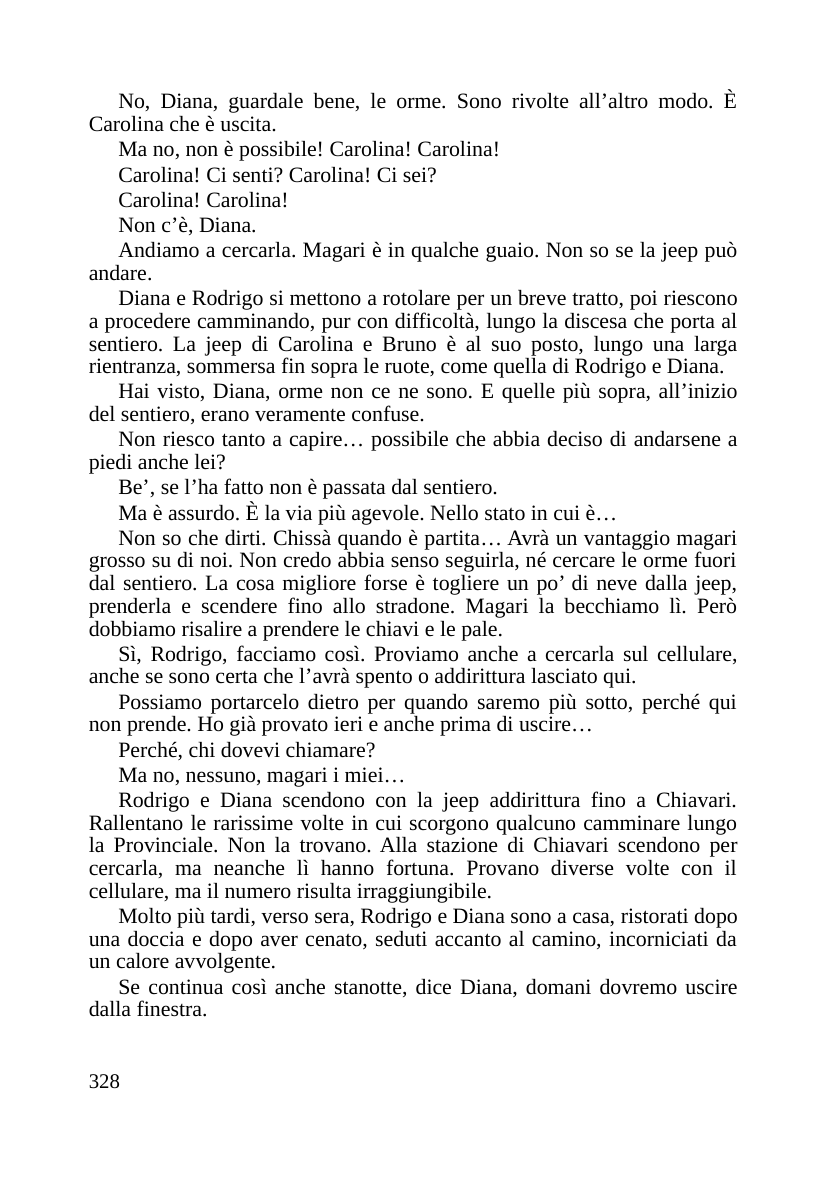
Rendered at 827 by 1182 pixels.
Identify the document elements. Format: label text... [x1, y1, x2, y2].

text Molto più tardi, verso sera, Rodrigo e Diana sono a casa, ristorati dopo una doccia e dopo aver cenato, seduti accanto al camino, incorniciati da un calore avvolgente. [88, 903, 738, 974]
text Hai visto, Diana, orme non ce ne sono. E quelle più sopra, all’inizio del sentiero, erano veramente confuse. [88, 378, 738, 426]
text Non so che dirti. Chissà quando è partita… Avrà un vantaggio magari grosso su di noi. Non credo abbia senso seguirla, né cercare le orme fuori dal sentiero. La cosa migliore forse è togliere un po’ di neve dalla jeep, prenderla e scendere fino allo stradone. Magari la becchiamo lì. Però dobbiamo risalire a prendere le chiavi e le pale. [88, 525, 738, 641]
text Non riesco tanto a capire… possibile che abbia deciso di andarsene a piedi anche lei? [88, 426, 738, 474]
text Perché, chi dovevi chiamare? [88, 737, 738, 762]
text No, Diana, guardale bene, le orme. Sono rivolte all’altro modo. È Carolina che è uscita. [88, 88, 738, 136]
text Be’, se l’ha fatto non è passata dal sentiero. [88, 474, 738, 499]
text Ma no, nessuno, magari i miei… [88, 762, 738, 787]
text Diana e Rodrigo si mettono a rotolare per un breve tratto, poi riescono a procedere camminando, pur con difficoltà, lungo la discesa che porta al sentiero. La jeep di Carolina e Bruno è al suo posto, lungo una larga rientranza, sommersa fin sopra le ruote, come quella di Rodrigo e Diana. [88, 285, 738, 378]
text Non c’è, Diana. [88, 212, 738, 237]
text Carolina! Ci senti? Carolina! Ci sei? [88, 162, 738, 187]
text Possiamo portarcelo dietro per quando saremo più sotto, perché qui non prende. Ho già provato ieri e anche prima di uscire… [88, 689, 738, 737]
text Carolina! Carolina! [88, 187, 738, 212]
text Ma no, non è possibile! Carolina! Carolina! [88, 136, 738, 162]
text Andiamo a cercarla. Magari è in qualche guaio. Non so se la jeep può andare. [88, 237, 738, 285]
text Se continua così anche stanotte, dice Diana, domani dovremo uscire dalla finestra. [88, 974, 738, 1022]
text Sì, Rodrigo, facciamo così. Proviamo anche a cercarla sul cellulare, anche se sono certa che l’avrà spento o addirittura lasciato qui. [88, 641, 738, 689]
text Rodrigo e Diana scendono con la jeep addirittura fino a Chiavari. Rallentano le rarissime volte in cui scorgono qualcuno camminare lungo la Provinciale. Non la trovano. Alla stazione di Chiavari scendono per cercarla, ma neanche lì hanno fortuna. Provano diverse volte con il cellulare, ma il numero risulta irraggiungibile. [88, 787, 738, 903]
text Ma è assurdo. È la via più agevole. Nello stato in cui è… [88, 499, 738, 525]
